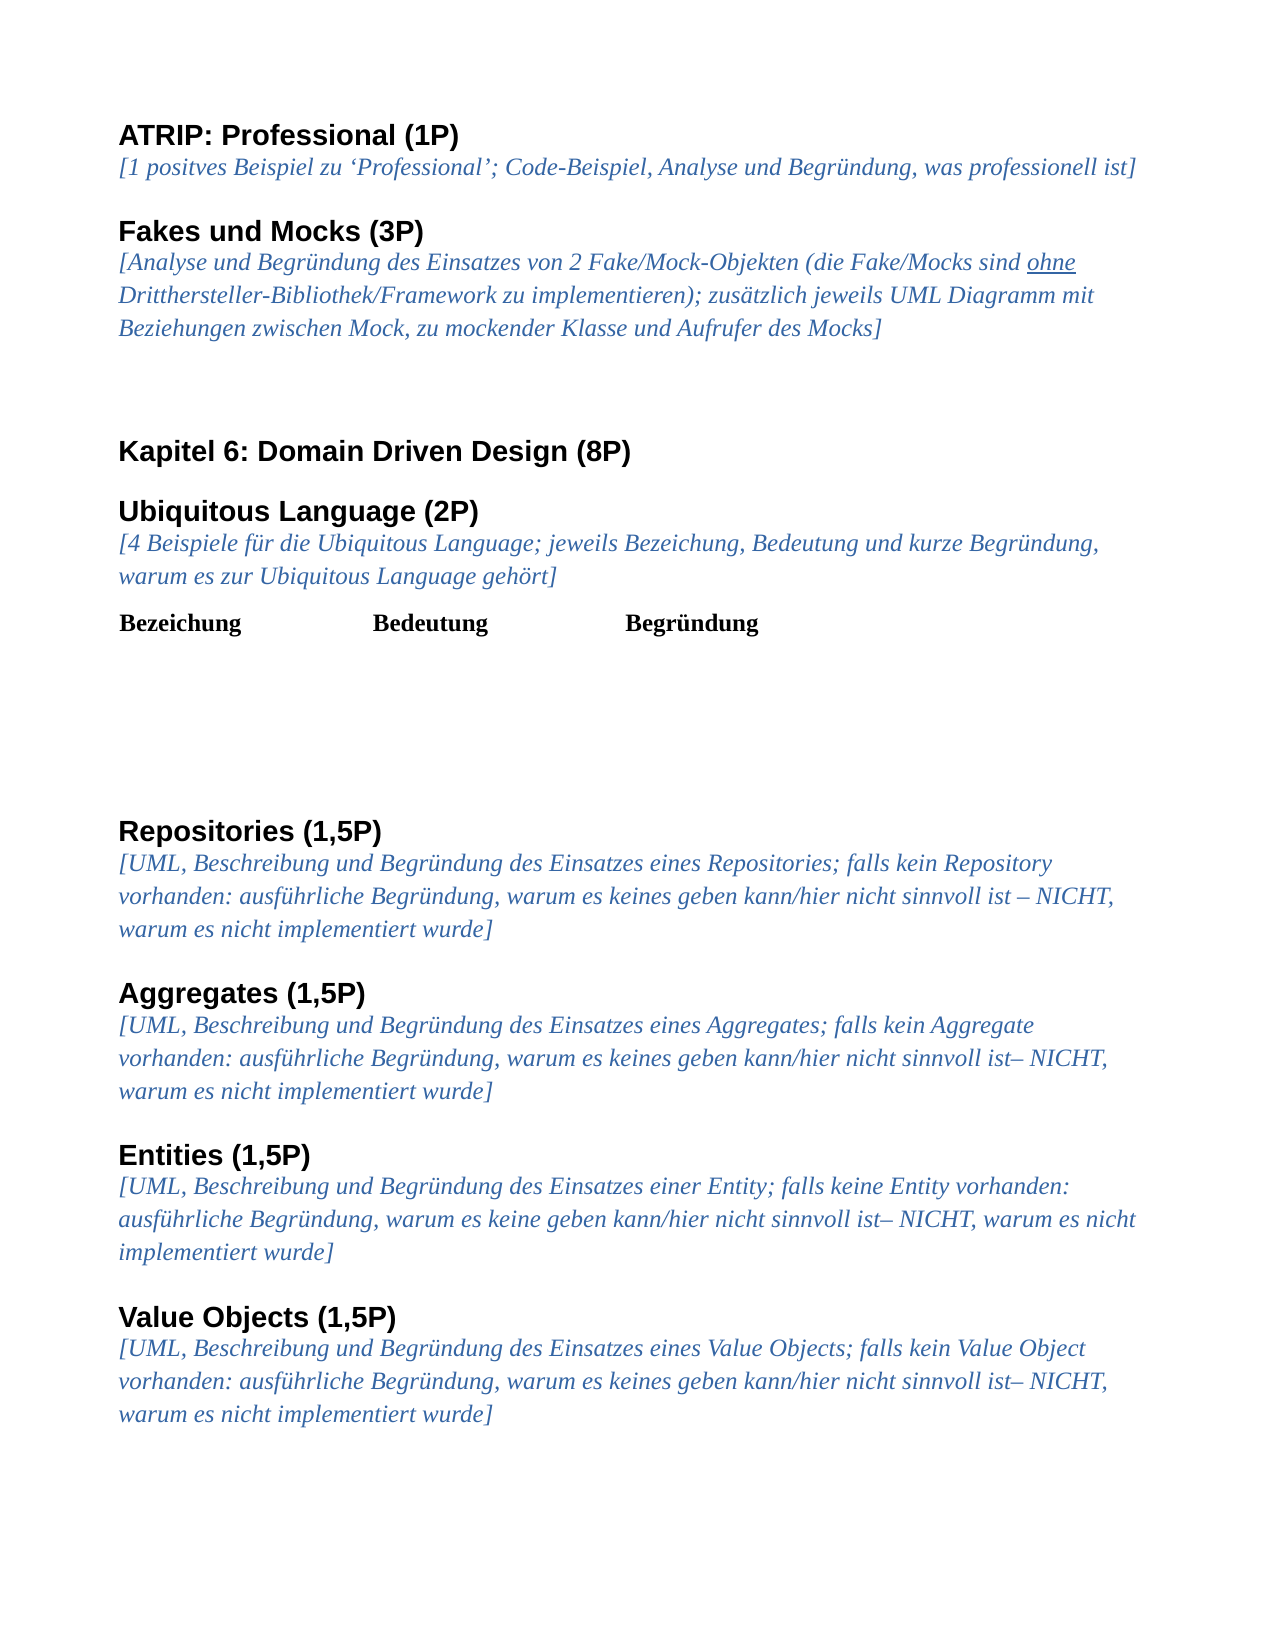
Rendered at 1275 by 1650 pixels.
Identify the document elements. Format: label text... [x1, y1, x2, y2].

text [1 positves Beispiel zu ‘Professional’; Code-Beispiel, Analyse und Begründung, was professionell ist] [118, 152, 1157, 180]
table_cell [118, 695, 372, 723]
table_cell [372, 724, 624, 752]
table_header Bedeutung [372, 609, 624, 637]
table_header Begründung [624, 609, 1157, 637]
table_cell [624, 724, 1157, 752]
text [UML, Beschreibung und Begründung des Einsatzes eines Value Objects; falls kein Value Object vorhanden: ausführliche Begründung, warum es keines geben kann/hier nicht sinnvoll ist– NICHT, warum es nicht implementiert wurde] [118, 1333, 1157, 1428]
text [Analyse und Begründung des Einsatzes von 2 Fake/Mock-Objekten (die Fake/Mocks sind ohne Dritthersteller-Bibliothek/Framework zu implementieren); zusätzlich jeweils UML Diagramm mit Beziehungen zwischen Mock, zu mockender Klasse und Aufrufer des Mocks] [118, 247, 1157, 342]
table_cell [624, 666, 1157, 695]
subtitle ATRIP: Professional (1P) [118, 118, 1157, 152]
subtitle Kapitel 6: Domain Driven Design (8P) [118, 434, 1157, 467]
table_cell [624, 695, 1157, 723]
table_cell [118, 666, 372, 695]
table_cell [372, 666, 624, 695]
subtitle Aggregates (1,5P) [118, 976, 1157, 1010]
text [UML, Beschreibung und Begründung des Einsatzes eines Aggregates; falls kein Aggregate vorhanden: ausführliche Begründung, warum es keines geben kann/hier nicht sinnvoll ist– NICHT, warum es nicht implementiert wurde] [118, 1010, 1157, 1104]
table_cell [624, 637, 1157, 666]
text [4 Beispiele für die Ubiquitous Language; jeweils Bezeichung, Bedeutung und kurze Begründung, warum es zur Ubiquitous Language gehört] [118, 528, 1157, 589]
table_cell [118, 724, 372, 752]
table_cell [118, 637, 372, 666]
text [UML, Beschreibung und Begründung des Einsatzes einer Entity; falls keine Entity vorhanden: ausführliche Begründung, warum es keine geben kann/hier nicht sinnvoll ist– NICHT, warum es nicht implementiert wurde] [118, 1171, 1157, 1266]
table_header Bezeichung [118, 609, 372, 637]
text [UML, Beschreibung und Begründung des Einsatzes eines Repositories; falls kein Repository vorhanden: ausführliche Begründung, warum es keines geben kann/hier nicht sinnvoll ist – NICHT, warum es nicht implementiert wurde] [118, 848, 1157, 943]
subtitle Ubiquitous Language (2P) [118, 494, 1157, 528]
subtitle Repositories (1,5P) [118, 814, 1157, 848]
table_cell [372, 695, 624, 723]
subtitle Value Objects (1,5P) [118, 1300, 1157, 1333]
table_cell [372, 637, 624, 666]
subtitle Entities (1,5P) [118, 1138, 1157, 1171]
subtitle Fakes und Mocks (3P) [118, 214, 1157, 247]
